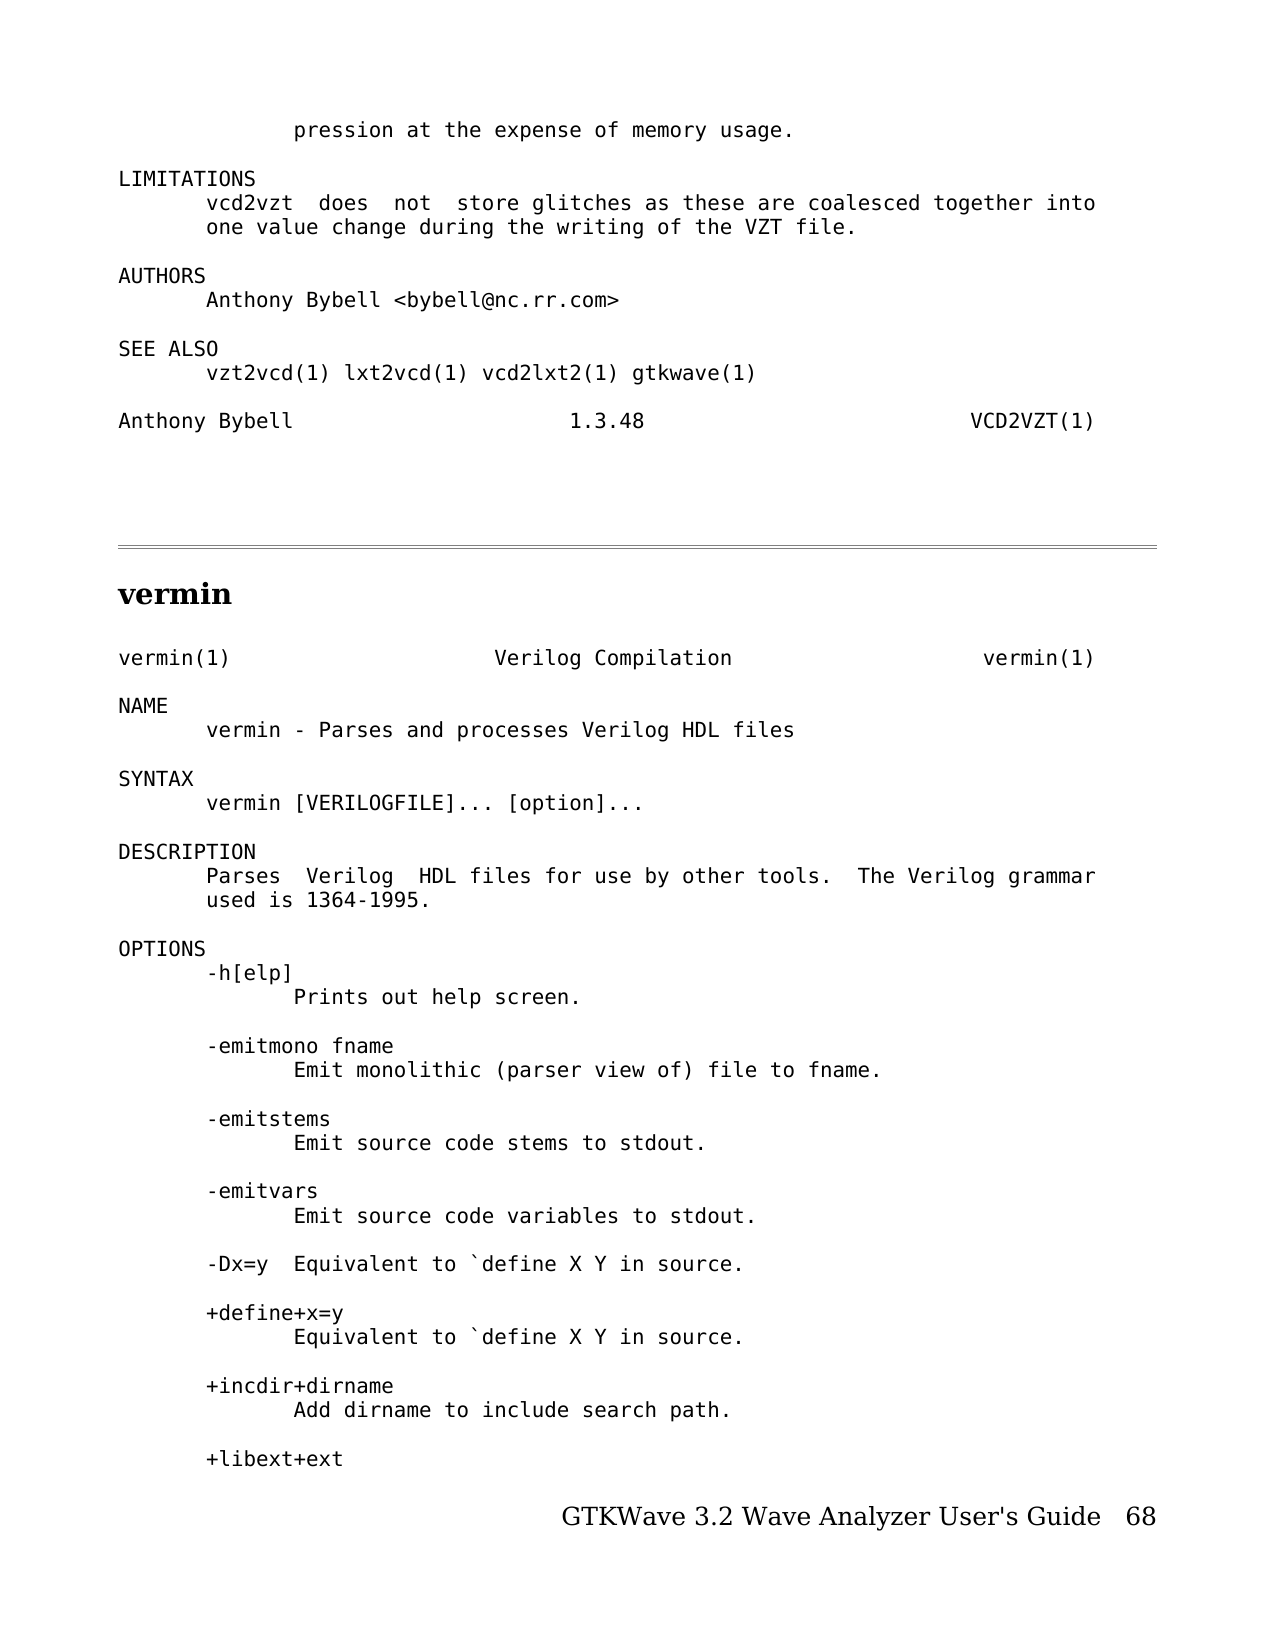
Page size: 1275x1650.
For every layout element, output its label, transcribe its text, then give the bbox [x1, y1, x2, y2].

text -emitmono fname [118, 1034, 1157, 1058]
text Prints out help screen. [118, 985, 1157, 1010]
text AUTHORS [118, 264, 1157, 288]
text -h[elp] [118, 961, 1157, 985]
text DESCRIPTION [118, 840, 1157, 864]
text Emit source code stems to stdout. [118, 1131, 1157, 1155]
text Emit monolithic (parser view of) file to fname. [118, 1058, 1157, 1082]
text vzt2vcd(1) lxt2vcd(1) vcd2lxt2(1) gtkwave(1) [118, 361, 1157, 385]
text vermin [VERILOGFILE]... [option]... [118, 791, 1157, 816]
text -Dx=y Equivalent to `define X Y in source. [118, 1252, 1157, 1277]
text +libext+ext [118, 1447, 1157, 1471]
text LIMITATIONS [118, 167, 1157, 191]
text vermin(1) Verilog Compilation vermin(1) [118, 646, 1157, 670]
text Emit source code variables to stdout. [118, 1204, 1157, 1228]
text Add dirname to include search path. [118, 1398, 1157, 1422]
text one value change during the writing of the VZT file. [118, 215, 1157, 239]
text Anthony Bybell 1.3.48 VCD2VZT(1) [118, 409, 1157, 434]
text +define+x=y [118, 1301, 1157, 1325]
text NAME [118, 694, 1157, 718]
text -emitstems [118, 1107, 1157, 1131]
text SYNTAX [118, 767, 1157, 791]
text Equivalent to `define X Y in source. [118, 1325, 1157, 1349]
text Parses Verilog HDL files for use by other tools. The Verilog grammar [118, 864, 1157, 888]
text vcd2vzt does not store glitches as these are coalesced together into [118, 191, 1157, 215]
text Anthony Bybell <bybell@nc.rr.com> [118, 288, 1157, 312]
text vermin [118, 577, 1157, 611]
text used is 1364-1995. [118, 888, 1157, 913]
text pression at the expense of memory usage. [118, 118, 1157, 142]
text -emitvars [118, 1179, 1157, 1204]
text vermin - Parses and processes Verilog HDL files [118, 718, 1157, 743]
text OPTIONS [118, 937, 1157, 961]
text SEE ALSO [118, 337, 1157, 361]
text +incdir+dirname [118, 1374, 1157, 1398]
